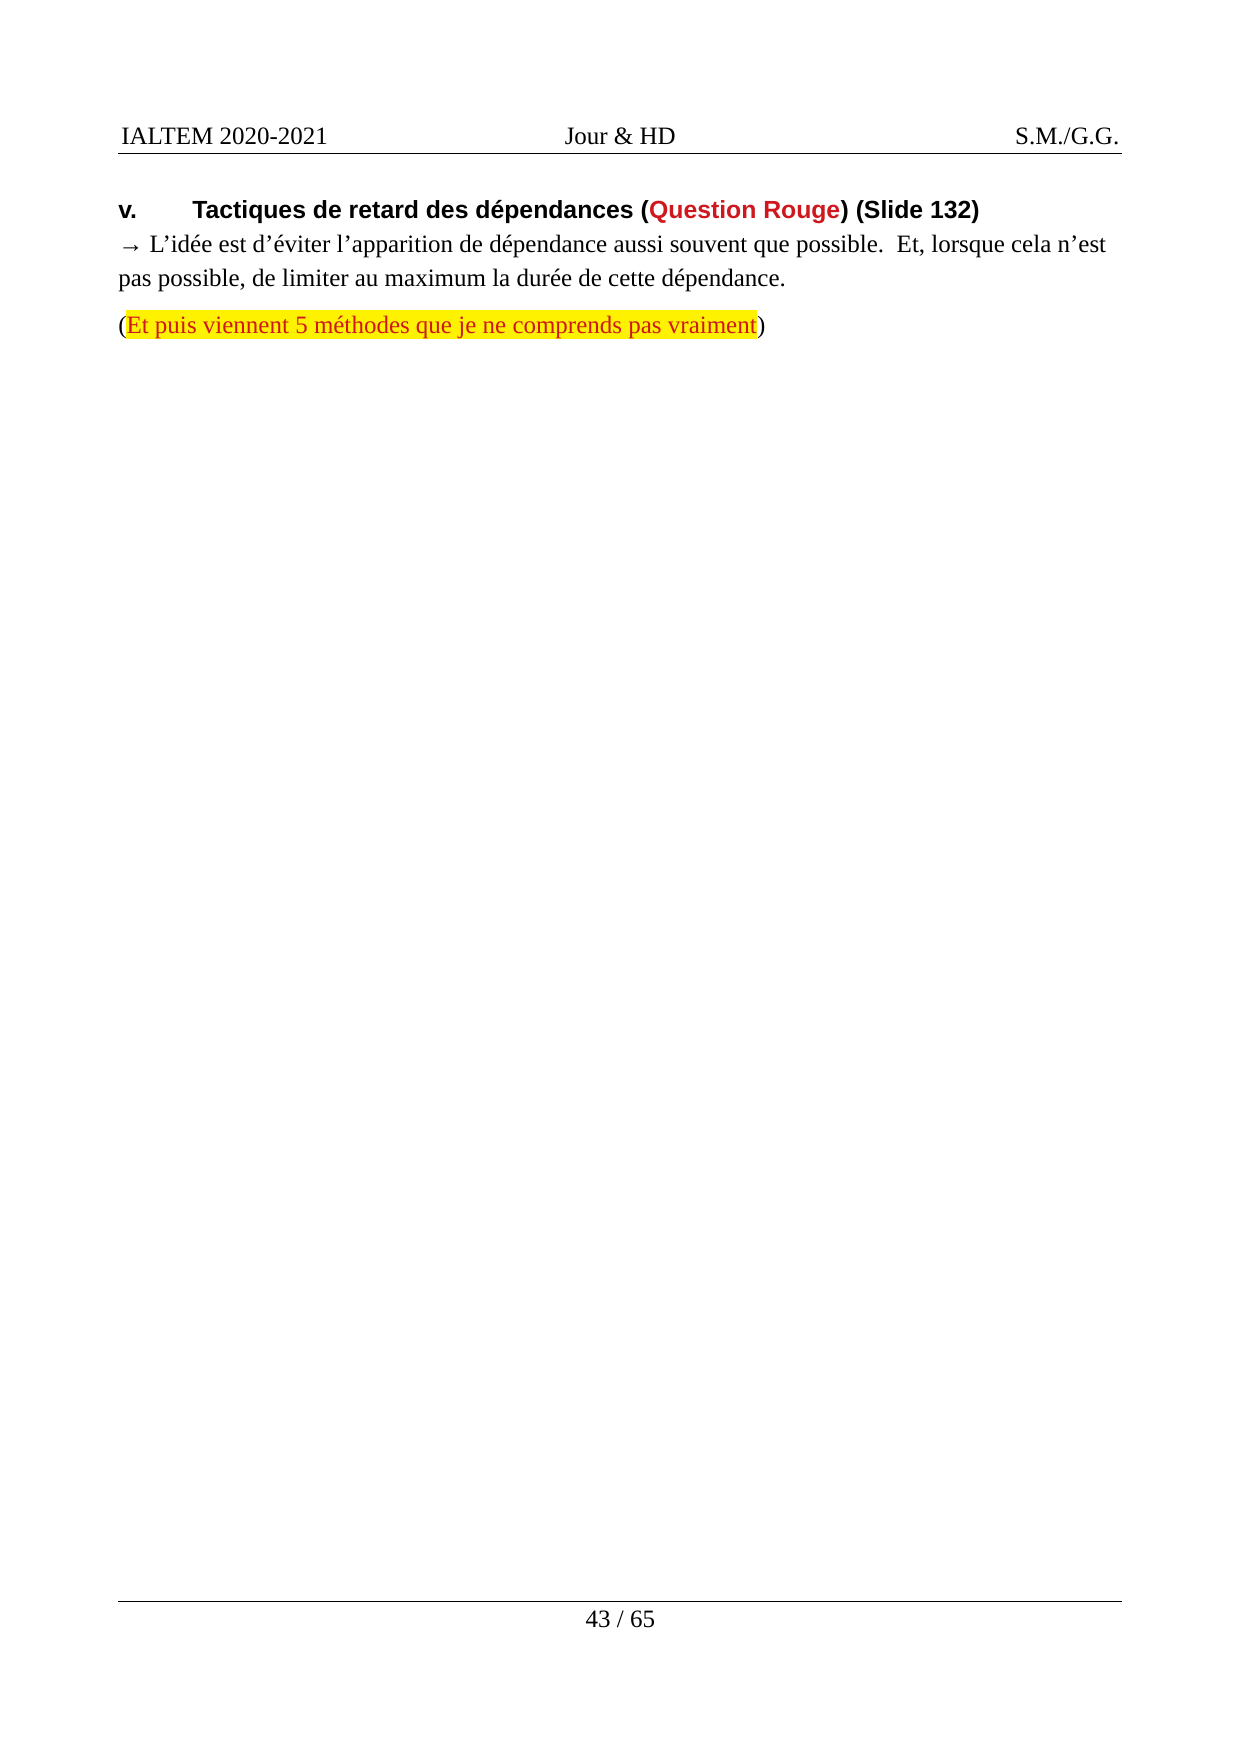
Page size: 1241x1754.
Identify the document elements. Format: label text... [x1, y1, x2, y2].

text (Et puis viennent 5 méthodes que je ne comprends pas vraiment) [118, 310, 1122, 339]
text → L’idée est d’éviter l’apparition de dépendance aussi souvent que possible. Et, lorsque cela n’est pas possible, de limiter au maximum la durée de cette dépendance. [118, 229, 1122, 291]
subtitle Tactiques de retard des dépendances (Question Rouge) (Slide 132) [118, 195, 1122, 223]
